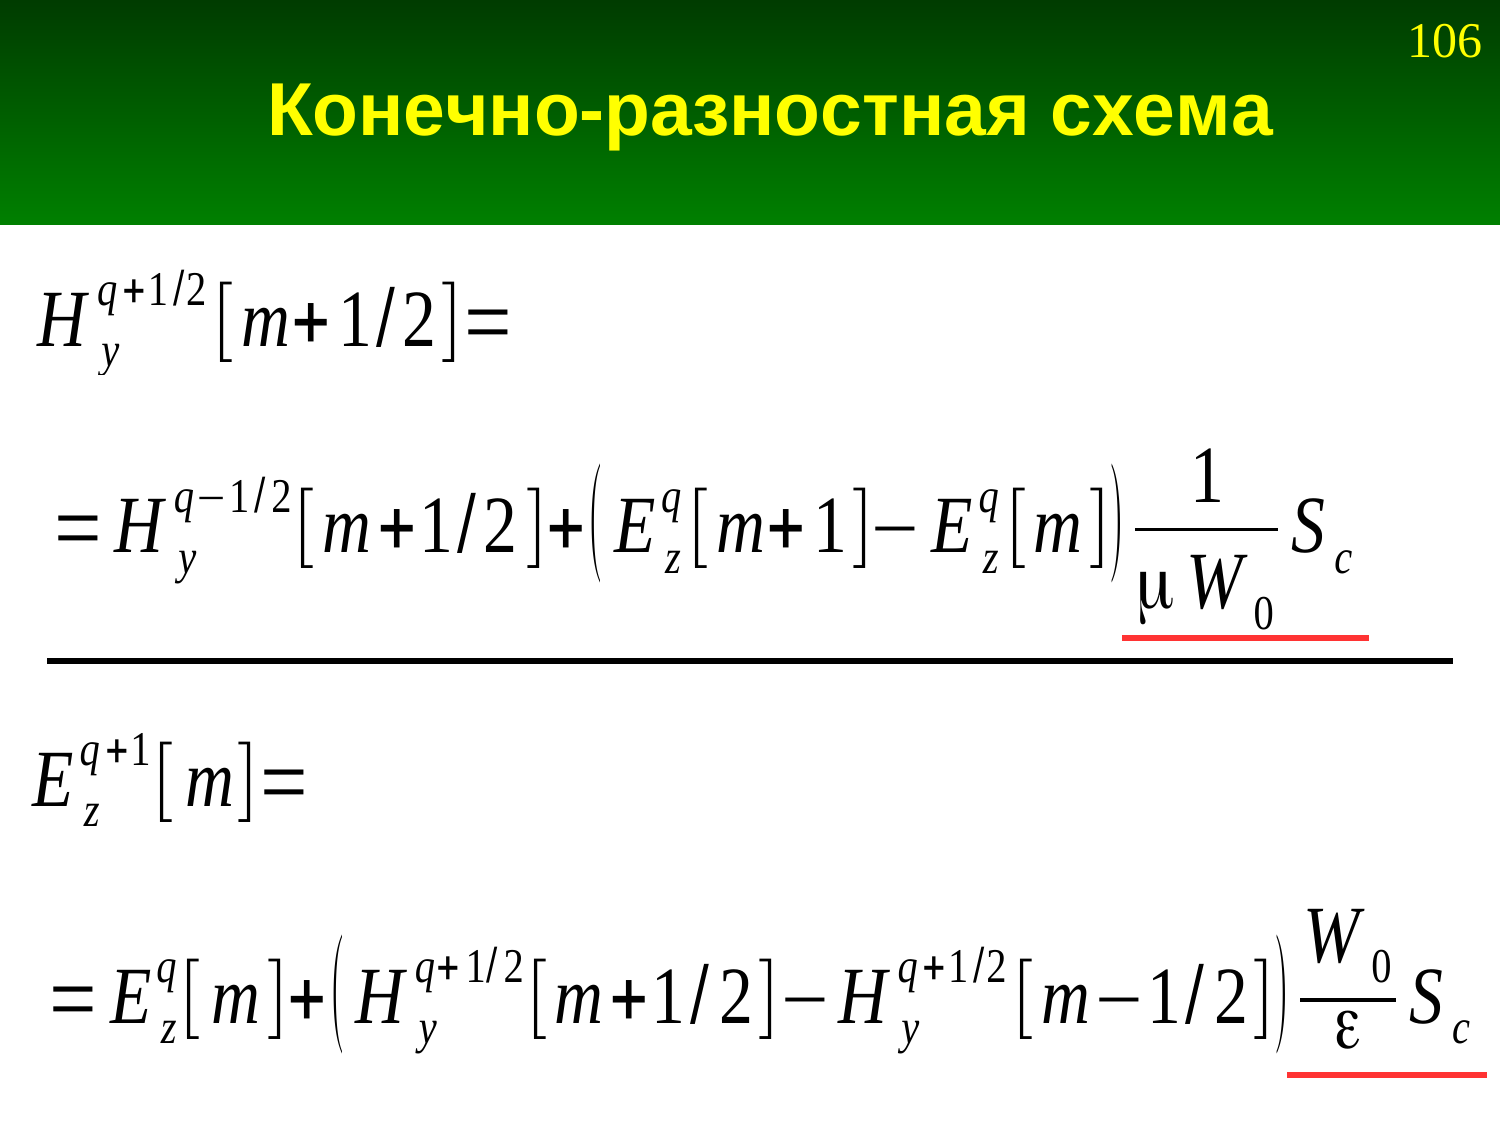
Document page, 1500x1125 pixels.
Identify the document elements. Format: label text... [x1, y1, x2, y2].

title Конечно-разностная схема [100, 7, 1441, 204]
chart [16, 259, 534, 375]
chart [29, 891, 1488, 1061]
chart [11, 719, 329, 835]
chart [34, 431, 1369, 638]
